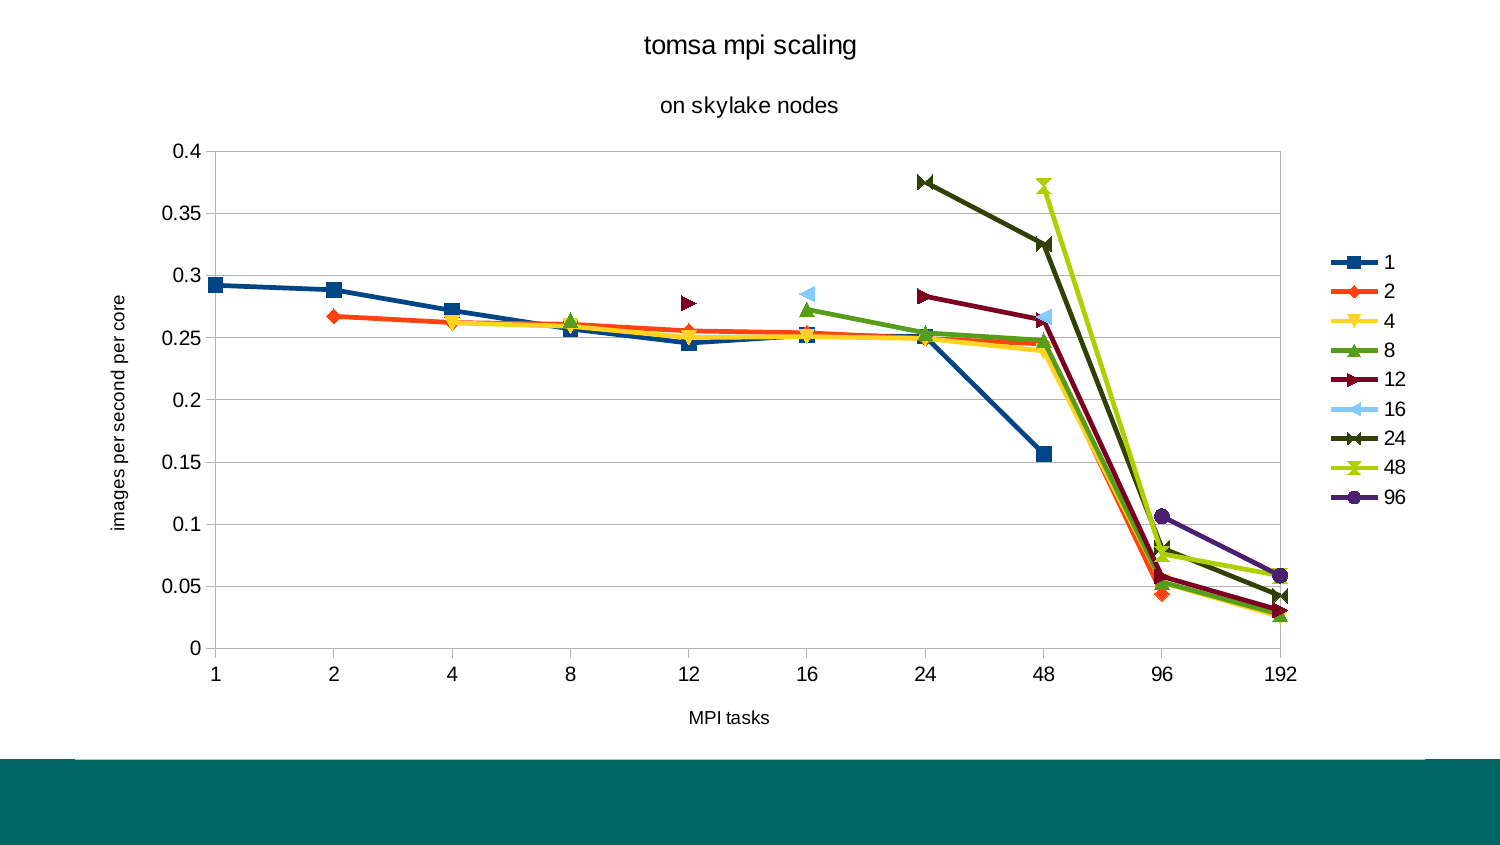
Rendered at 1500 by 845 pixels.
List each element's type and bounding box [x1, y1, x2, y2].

chart [75, 0, 1426, 760]
